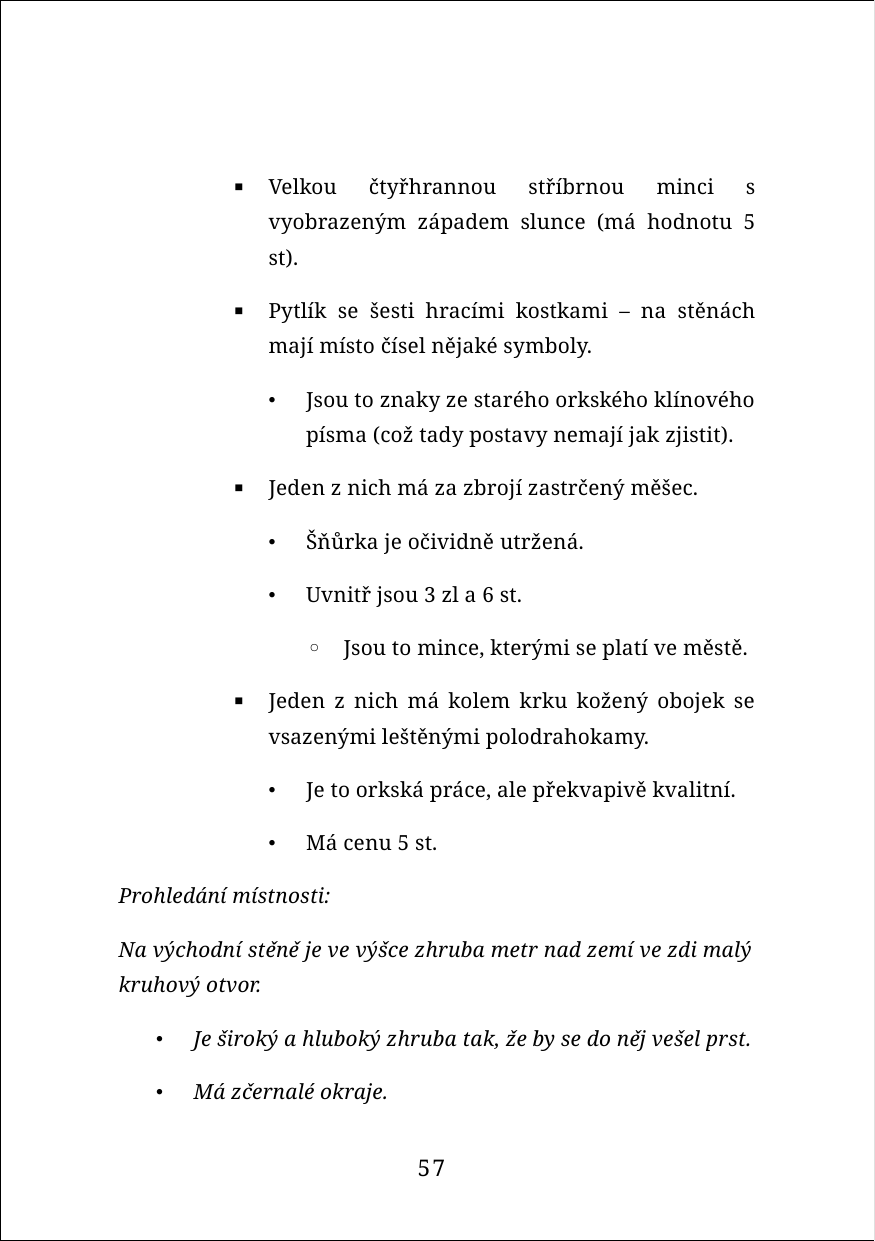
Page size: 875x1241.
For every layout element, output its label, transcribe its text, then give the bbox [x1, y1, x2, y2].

list Je to orkská práce, ale překvapivě kvalitní. [268, 775, 756, 804]
list Pytlík se šesti hracími kostkami – na stěnách mají místo čísel nějaké symboly. [231, 296, 756, 360]
list Jsou to znaky ze starého orkského klínového písma (což tady postavy nemají jak zjistit). [268, 385, 756, 449]
list Šňůrka je očividně utržená. [268, 527, 756, 555]
list Uvnitř jsou 3 zl a 6 st. [268, 580, 756, 608]
text Prohledání místnosti: [118, 882, 756, 910]
list Má cenu 5 st. [268, 828, 756, 857]
list Jsou to mince, kterými se platí ve městě. [306, 633, 756, 662]
list Jeden z nich má kolem krku kožený obojek se vsazenými leštěnými polodrahokamy. [231, 686, 756, 750]
list Jeden z nich má za zbrojí zastrčený měšec. [231, 473, 756, 502]
list Má zčernalé okraje. [156, 1077, 756, 1105]
list Velkou čtyřhrannou stříbrnou minci s vyobrazeným západem slunce (má hodnotu 5 st). [231, 172, 756, 271]
text Na východní stěně je ve výšce zhruba metr nad zemí ve zdi malý kruhový otvor. [118, 935, 756, 999]
list Je široký a hluboký zhruba tak, že by se do něj vešel prst. [156, 1024, 756, 1052]
